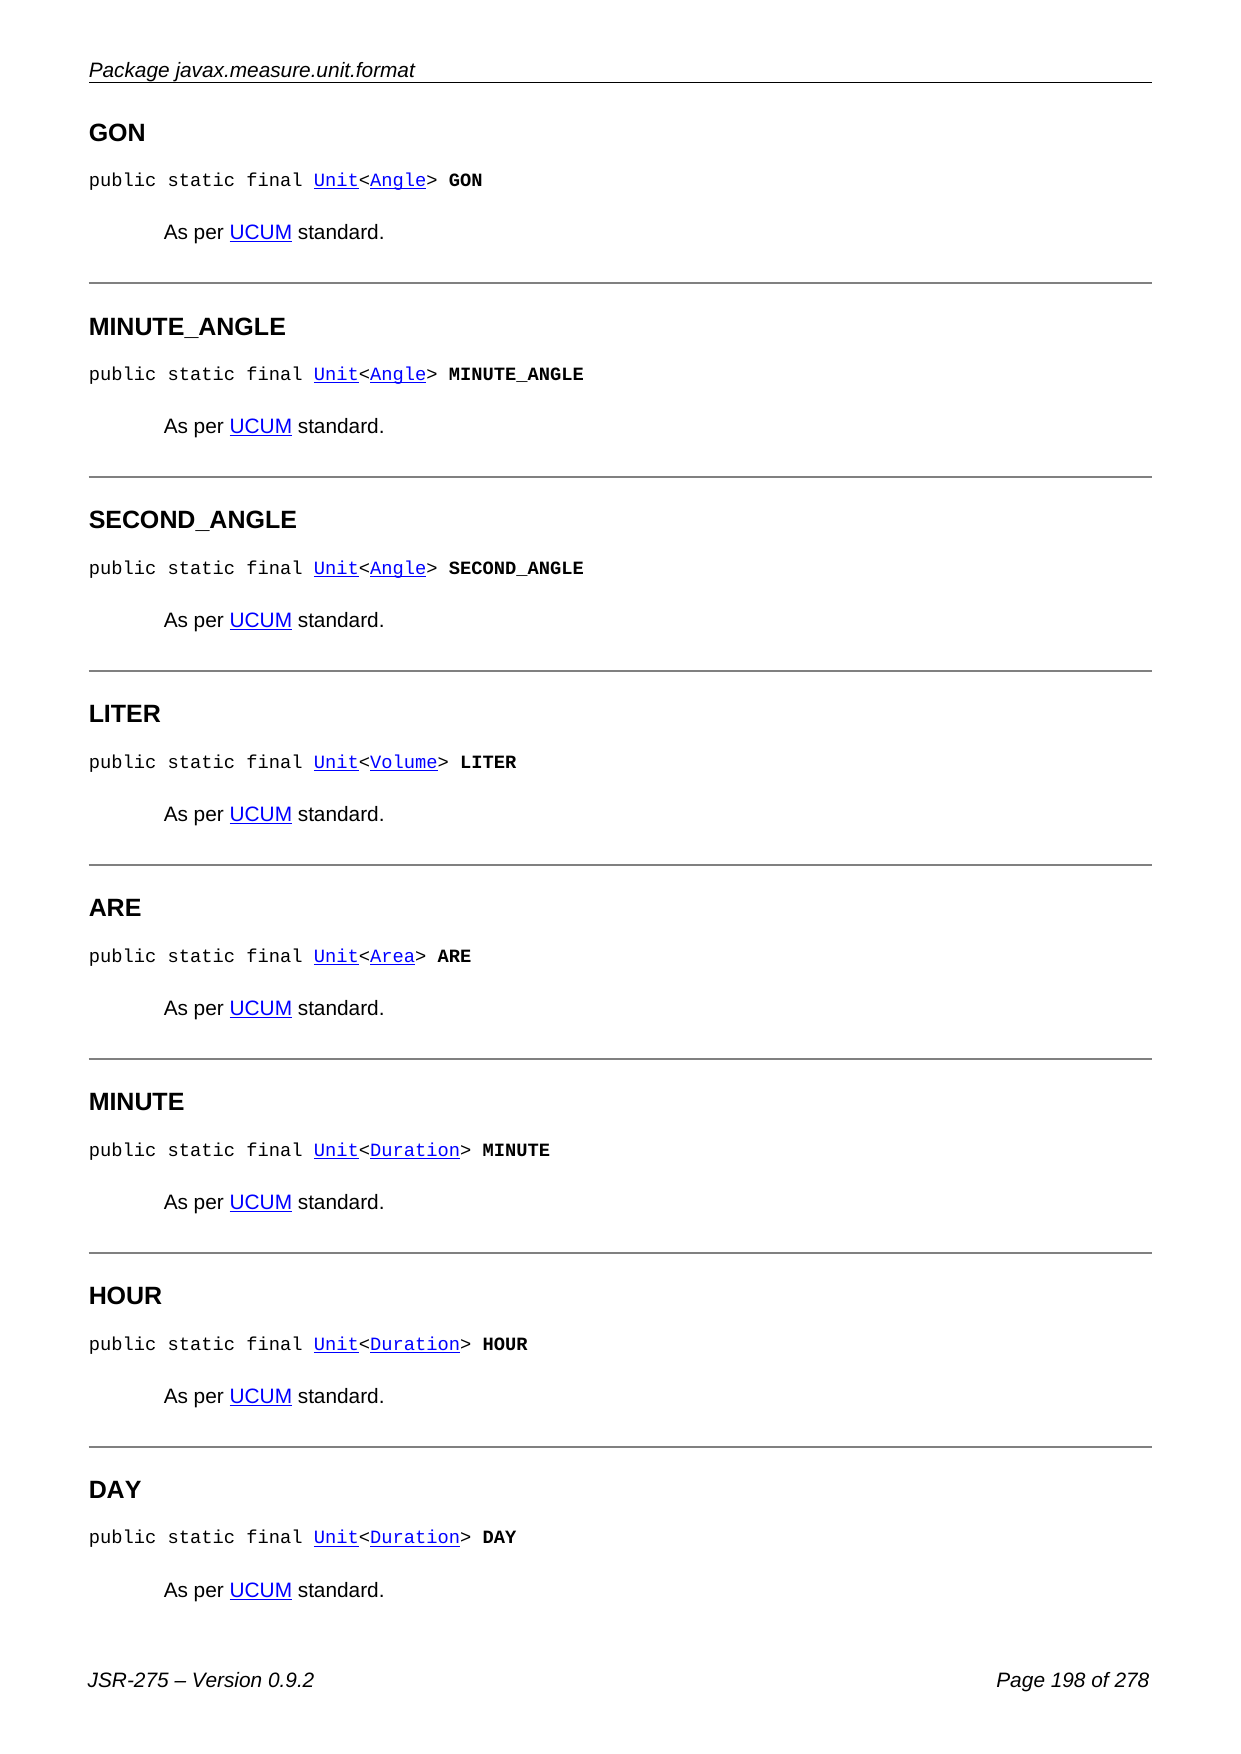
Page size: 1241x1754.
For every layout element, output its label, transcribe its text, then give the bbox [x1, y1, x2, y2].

text public static final Unit<Duration> HOUR [88, 1334, 1152, 1356]
text public static final Unit<Angle> GON [88, 171, 1152, 192]
text public static final Unit<Duration> MINUTE [88, 1140, 1152, 1162]
text public static final Unit<Angle> SECOND_ANGLE [88, 558, 1152, 580]
subtitle ARE [88, 894, 1152, 922]
subtitle LITER [88, 700, 1152, 728]
subtitle MINUTE_ANGLE [88, 312, 1152, 340]
text As per UCUM standard. [163, 221, 1152, 244]
text As per UCUM standard. [163, 609, 1152, 632]
text As per UCUM standard. [163, 415, 1152, 438]
text As per UCUM standard. [163, 1385, 1152, 1408]
text As per UCUM standard. [163, 1579, 1152, 1602]
text As per UCUM standard. [163, 803, 1152, 826]
text As per UCUM standard. [163, 1191, 1152, 1214]
subtitle GON [88, 118, 1152, 146]
text As per UCUM standard. [163, 997, 1152, 1020]
subtitle SECOND_ANGLE [88, 506, 1152, 534]
subtitle DAY [88, 1476, 1152, 1504]
text public static final Unit<Area> ARE [88, 946, 1152, 968]
text public static final Unit<Angle> MINUTE_ANGLE [88, 364, 1152, 386]
subtitle HOUR [88, 1282, 1152, 1310]
subtitle MINUTE [88, 1088, 1152, 1116]
text public static final Unit<Volume> LITER [88, 752, 1152, 774]
text public static final Unit<Duration> DAY [88, 1528, 1152, 1549]
